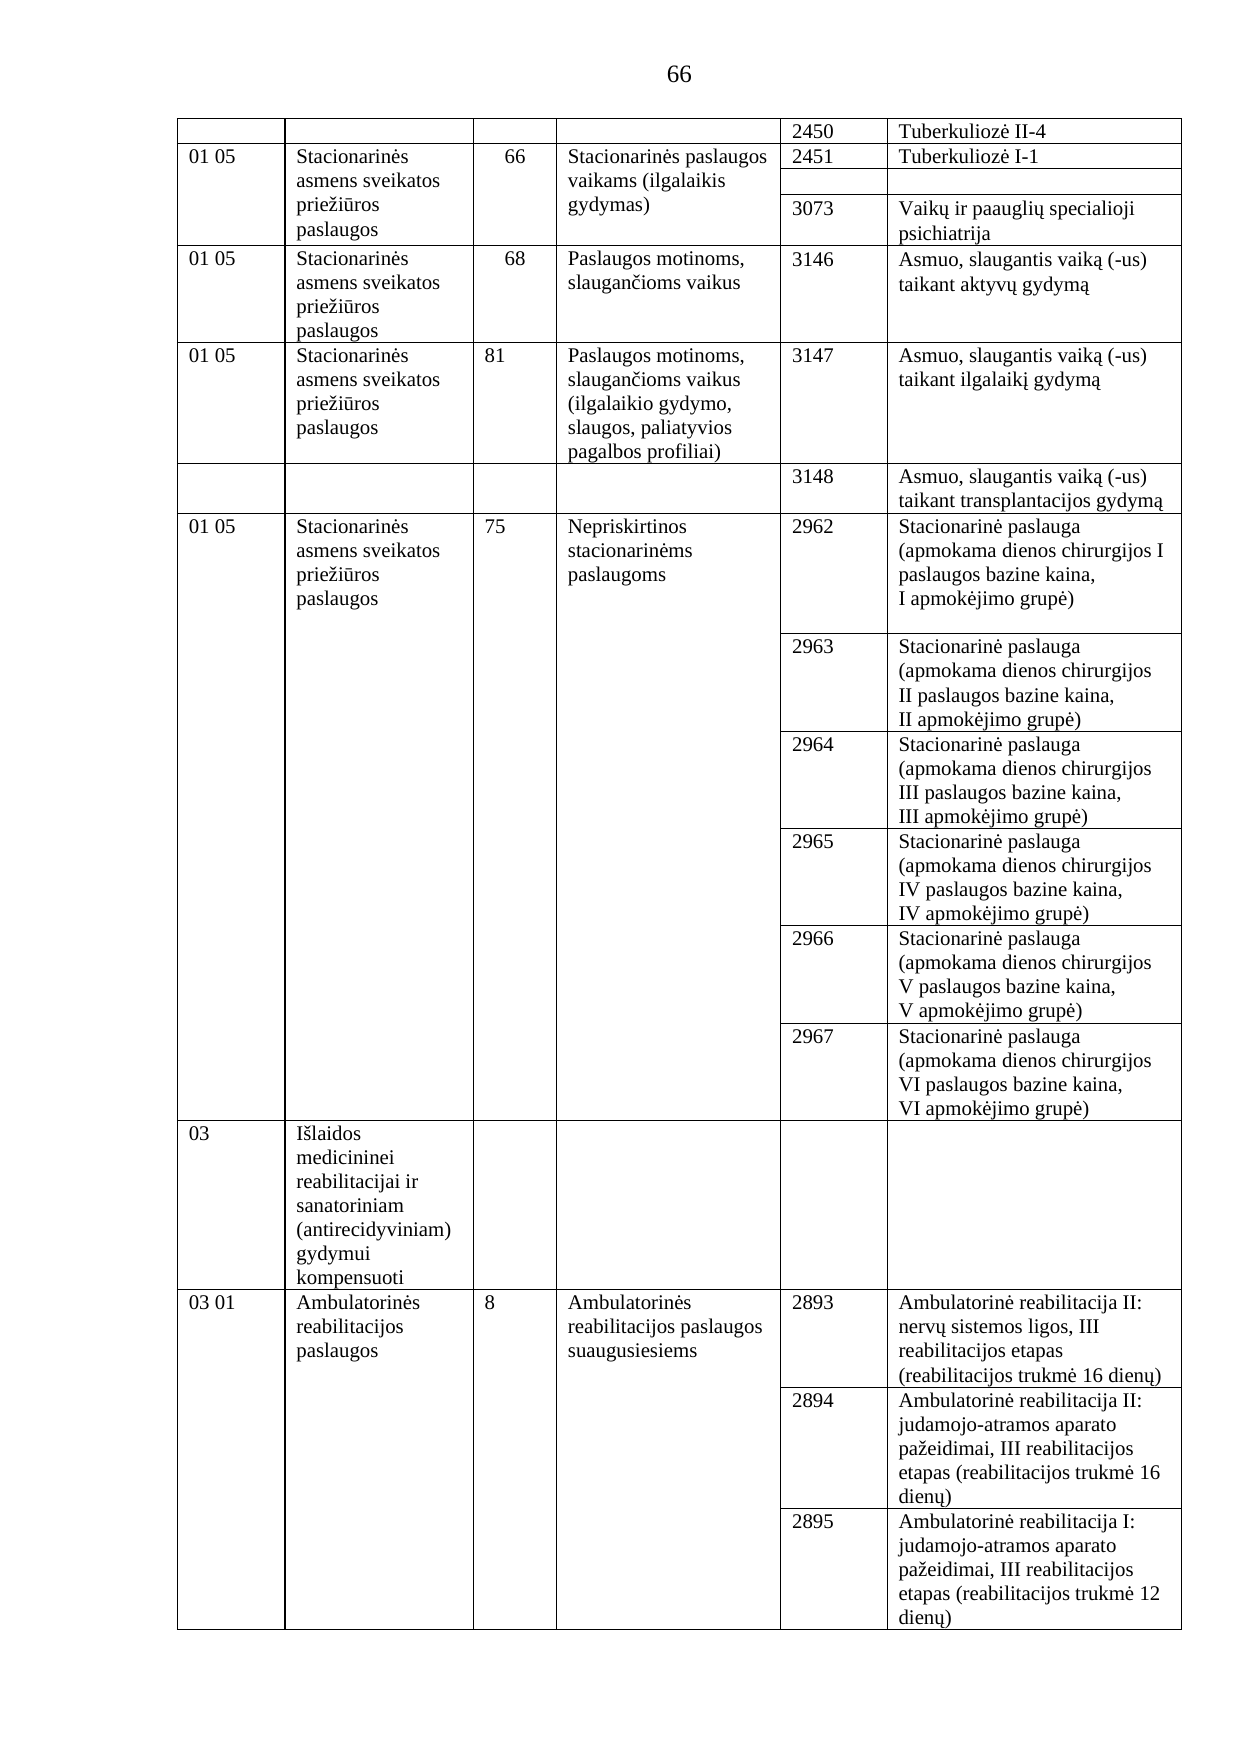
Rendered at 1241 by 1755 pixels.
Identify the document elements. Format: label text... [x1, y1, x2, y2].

table_cell 3147 [781, 343, 887, 463]
table_cell Stacionarinė paslauga (apmokama dienos chirurgijos III paslaugos bazine kaina, III apmokėjimo grupė) [888, 732, 1181, 828]
table_cell Stacionarinės asmens sveikatos priežiūros paslaugos [286, 514, 473, 1120]
table_cell 3073 [781, 195, 887, 245]
table_cell [557, 1121, 780, 1289]
table_cell [474, 464, 556, 512]
table_cell [781, 1121, 887, 1289]
table_cell Stacionarinės asmens sveikatos priežiūros paslaugos [286, 343, 473, 463]
table_cell 3146 [781, 246, 887, 342]
table_cell Stacionarinė paslauga (apmokama dienos chirurgijos II paslaugos bazine kaina, II apmokėjimo grupė) [888, 634, 1181, 731]
table_cell 01 05 [178, 343, 284, 463]
table_cell [888, 1121, 1181, 1289]
table_cell [474, 119, 556, 143]
table_cell 2451 [781, 144, 887, 168]
table_cell 66 [474, 144, 556, 245]
table_cell 01 05 [178, 514, 284, 1120]
table_cell 2895 [781, 1509, 887, 1629]
table_cell Tuberkuliozė II-4 [888, 119, 1181, 143]
table_cell [178, 464, 284, 512]
table_cell Ambulatorinė reabilitacija II: judamojo-atramos aparato pažeidimai, III reabilitacijos etapas (reabilitacijos trukmė 16 dienų) [888, 1388, 1181, 1508]
table_cell Ambulatorinė reabilitacija I: judamojo-atramos aparato pažeidimai, III reabilitacijos etapas (reabilitacijos trukmė 12 dienų) [888, 1509, 1181, 1629]
table_cell Asmuo, slaugantis vaiką (-us) taikant transplantacijos gydymą [888, 464, 1181, 512]
table_cell [286, 119, 473, 143]
table_cell Stacionarinė paslauga (apmokama dienos chirurgijos IV paslaugos bazine kaina, IV apmokėjimo grupė) [888, 829, 1181, 925]
table_cell 2966 [781, 926, 887, 1022]
table_cell Stacionarinė paslauga (apmokama dienos chirurgijos VI paslaugos bazine kaina, VI apmokėjimo grupė) [888, 1024, 1181, 1120]
table_cell 81 [474, 343, 556, 463]
table_cell Stacionarinės asmens sveikatos priežiūros paslaugos [286, 144, 473, 245]
table_cell Vaikų ir paauglių specialioji psichiatrija [888, 195, 1181, 245]
table_cell 2450 [781, 119, 887, 143]
table_cell 01 05 [178, 246, 284, 342]
table_cell Stacionarinės asmens sveikatos priežiūros paslaugos [286, 246, 473, 342]
table_cell 2964 [781, 732, 887, 828]
table_cell 3148 [781, 464, 887, 512]
table_cell 2962 [781, 514, 887, 633]
table_cell Paslaugos motinoms, slaugančioms vaikus [557, 246, 780, 342]
table_cell Stacionarinės paslaugos vaikams (ilgalaikis gydymas) [557, 144, 780, 245]
table_cell [286, 464, 473, 512]
table_cell 2963 [781, 634, 887, 731]
table_cell Ambulatorinės reabilitacijos paslaugos [286, 1290, 473, 1629]
table_cell [557, 464, 780, 512]
table_cell 2965 [781, 829, 887, 925]
table_cell [888, 169, 1181, 193]
table_cell [178, 119, 284, 143]
table_cell Ambulatorinės reabilitacijos paslaugos suaugusiesiems [557, 1290, 780, 1629]
table_cell Stacionarinė paslauga (apmokama dienos chirurgijos I paslaugos bazine kaina, I apmokėjimo grupė) [888, 514, 1181, 633]
table_cell Nepriskirtinos stacionarinėms paslaugoms [557, 514, 780, 1120]
table_cell [474, 1121, 556, 1289]
table_cell [557, 119, 780, 143]
table_cell Stacionarinė paslauga (apmokama dienos chirurgijos V paslaugos bazine kaina, V apmokėjimo grupė) [888, 926, 1181, 1022]
table_cell 2893 [781, 1290, 887, 1387]
table_cell Asmuo, slaugantis vaiką (-us) taikant ilgalaikį gydymą [888, 343, 1181, 463]
table_cell 68 [474, 246, 556, 342]
table_cell Paslaugos motinoms, slaugančioms vaikus (ilgalaikio gydymo, slaugos, paliatyvios pagalbos profiliai) [557, 343, 780, 463]
table_cell Asmuo, slaugantis vaiką (-us) taikant aktyvų gydymą [888, 246, 1181, 342]
table_cell 03 [178, 1121, 284, 1289]
table_cell 75 [474, 514, 556, 1120]
table_cell 03 01 [178, 1290, 284, 1629]
table_cell 2967 [781, 1024, 887, 1120]
table_cell 8 [474, 1290, 556, 1629]
table_cell 01 05 [178, 144, 284, 245]
table_cell [781, 169, 887, 193]
table_cell 2894 [781, 1388, 887, 1508]
table_cell Tuberkuliozė I-1 [888, 144, 1181, 168]
table_cell Išlaidos medicininei reabilitacijai ir sanatoriniam (antirecidyviniam) gydymui kompensuoti [286, 1121, 473, 1289]
table_cell Ambulatorinė reabilitacija II: nervų sistemos ligos, III reabilitacijos etapas (reabilitacijos trukmė 16 dienų) [888, 1290, 1181, 1387]
